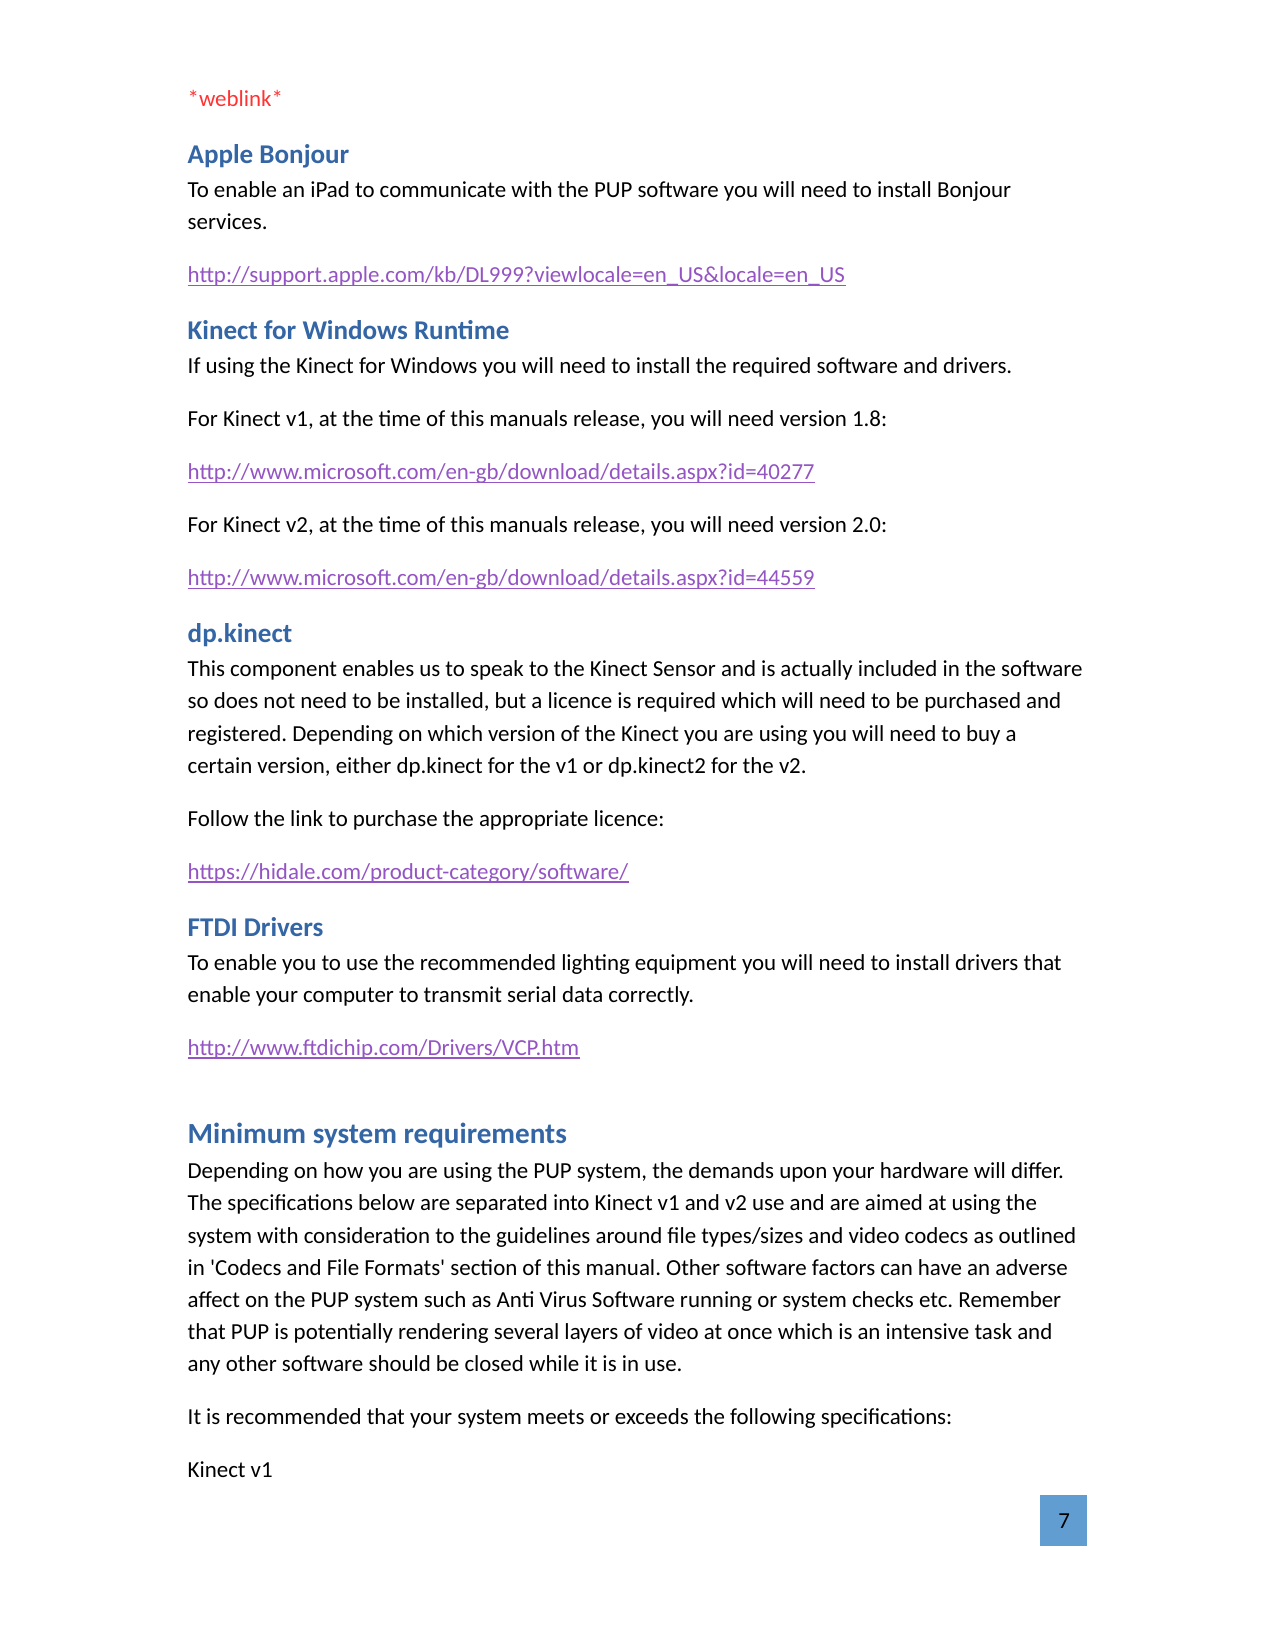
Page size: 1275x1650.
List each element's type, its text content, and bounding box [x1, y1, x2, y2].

text For Kinect v1, at the time of this manuals release, you will need version 1.8: [187, 404, 1087, 432]
text If using the Kinect for Windows you will need to install the required software and drivers. [187, 351, 1087, 379]
text http://support.apple.com/kb/DL999?viewlocale=en_US&locale=en_US [187, 261, 1087, 288]
text Kinect v1 [187, 1456, 1087, 1483]
text To enable you to use the recommended lighting equipment you will need to install drivers that enable your computer to transmit serial data correctly. [187, 948, 1087, 1008]
subtitle FTDI Drivers [187, 910, 1087, 943]
text http://www.microsoft.com/en-gb/download/details.aspx?id=40277 [187, 457, 1087, 486]
subtitle dp.kinect [187, 617, 1087, 649]
text http://www.ftdichip.com/Drivers/VCP.htm [187, 1033, 1087, 1061]
subtitle Apple Bonjour [187, 137, 1087, 170]
text For Kinect v2, at the time of this manuals release, you will need version 2.0: [187, 511, 1087, 538]
text *weblink* [187, 84, 1087, 112]
text Follow the link to purchase the appropriate licence: [187, 804, 1087, 832]
text https://hidale.com/product-category/software/ [187, 857, 1087, 885]
text Depending on how you are using the PUP system, the demands upon your hardware will differ. The specifications below are separated into Kinect v1 and v2 use and are aimed at using the system with consideration to the guidelines around file types/sizes and video codecs as outlined in 'Codecs and File Formats' section of this manual. Other software factors can have an adverse affect on the PUP system such as Anti Virus Software running or system checks etc. Remember that PUP is potentially rendering several layers of video at once which is an intensive task and any other software should be closed while it is in use. [187, 1156, 1087, 1377]
text This component enables us to speak to the Kinect Sensor and is actually included in the software so does not need to be installed, but a licence is required which will need to be purchased and registered. Depending on which version of the Kinect you are using you will need to buy a certain version, either dp.kinect for the v1 or dp.kinect2 for the v2. [187, 654, 1087, 779]
text It is recommended that your system meets or exceeds the following specifications: [187, 1402, 1087, 1431]
text http://www.microsoft.com/en-gb/download/details.aspx?id=44559 [187, 563, 1087, 592]
subtitle Kinect for Windows Runtime [187, 313, 1087, 347]
text To enable an iPad to communicate with the PUP software you will need to install Bonjour services. [187, 175, 1087, 236]
subtitle Minimum system requirements [187, 1115, 1087, 1151]
